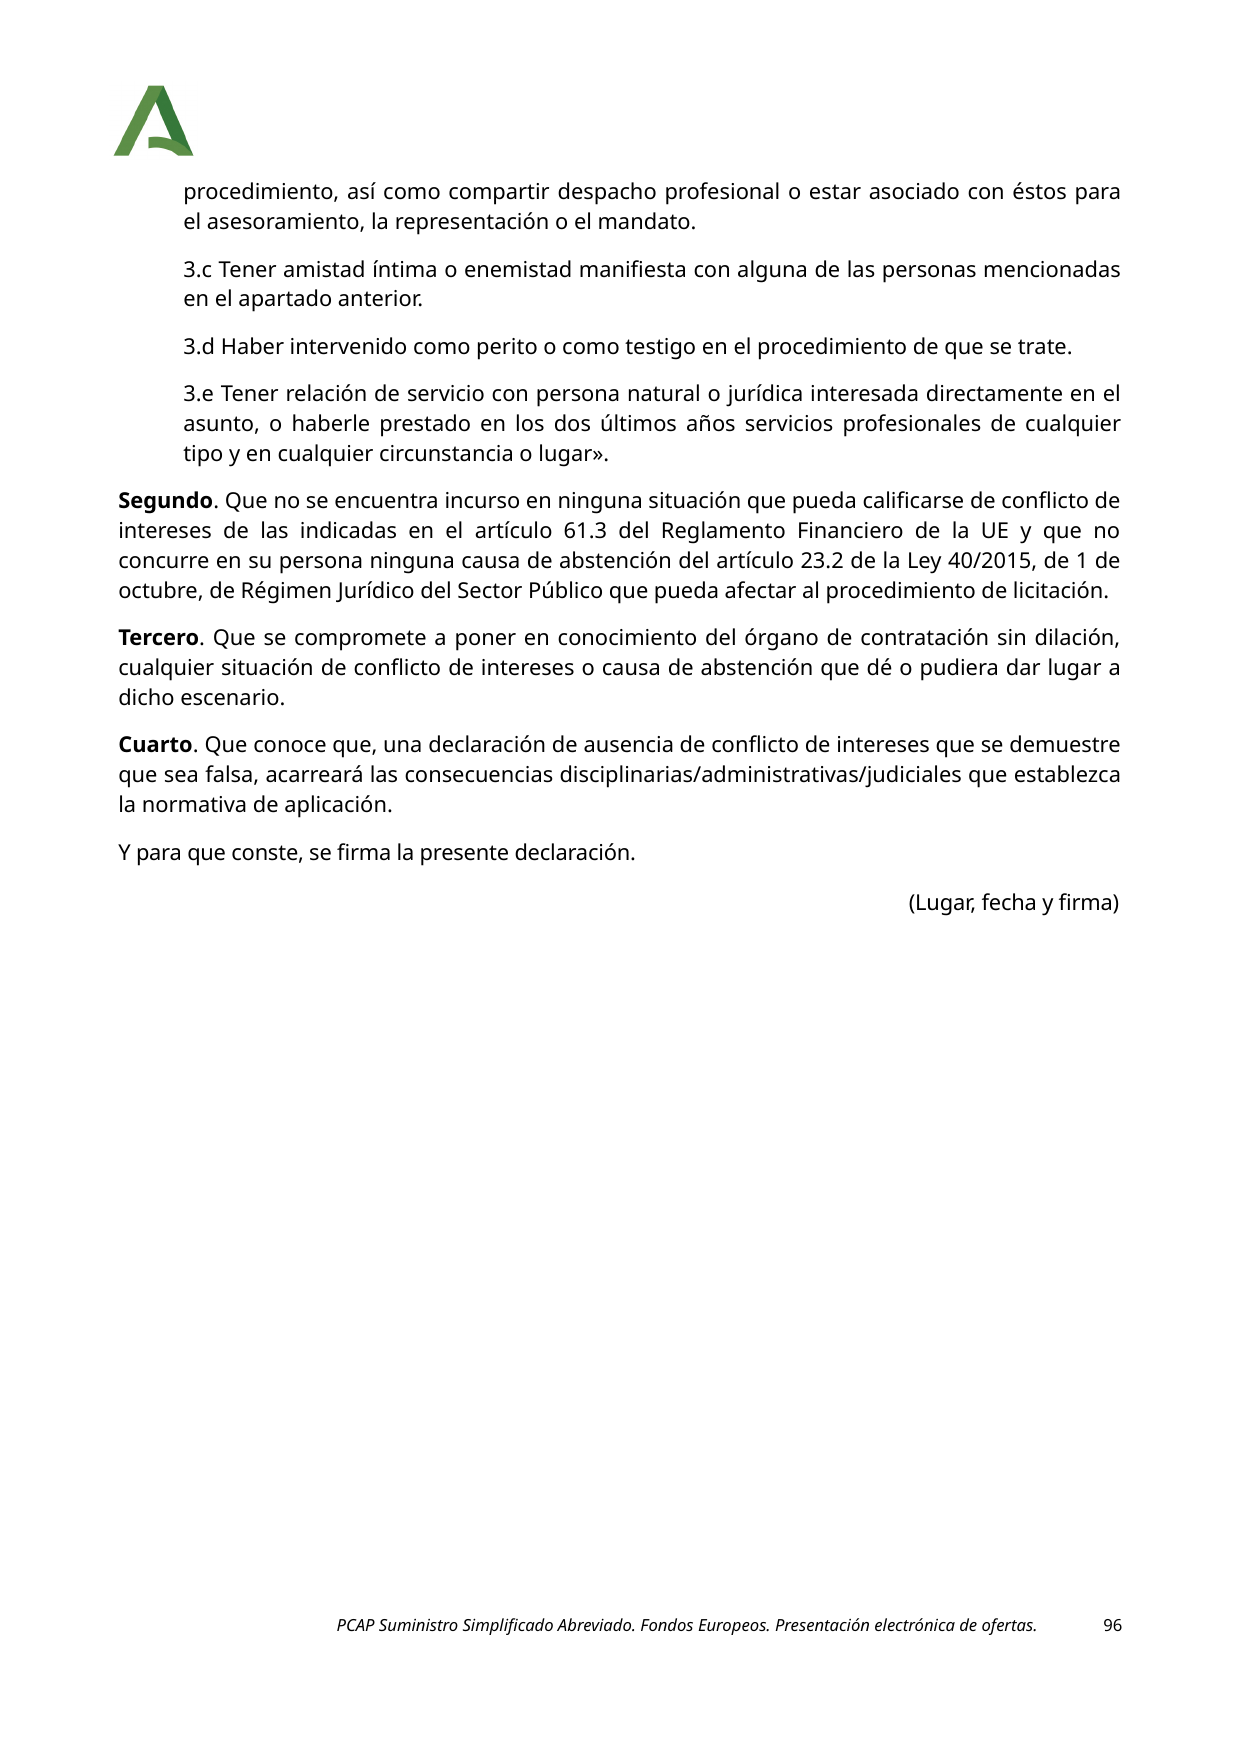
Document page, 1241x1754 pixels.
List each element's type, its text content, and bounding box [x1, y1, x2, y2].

text procedimiento, así como compartir despacho profesional o estar asociado con éstos para el asesoramiento, la representación o el mandato. [183, 176, 1122, 236]
text 3.e Tener relación de servicio con persona natural o jurídica interesada directamente en el asunto, o haberle prestado en los dos últimos años servicios profesionales de cualquier tipo y en cualquier circunstancia o lugar». [183, 378, 1122, 468]
text Tercero. Que se compromete a poner en conocimiento del órgano de contratación sin dilación, cualquier situación de conflicto de intereses o causa de abstención que dé o pudiera dar lugar a dicho escenario. [118, 622, 1122, 712]
text 3.d Haber intervenido como perito o como testigo en el procedimiento de que se trate. [183, 331, 1122, 361]
text 3.c Tener amistad íntima o enemistad manifiesta con alguna de las personas mencionadas en el apartado anterior. [183, 254, 1122, 313]
picture [109, 81, 198, 160]
text Y para que conste, se firma la presente declaración. [118, 837, 1122, 866]
text Segundo. Que no se encuentra incurso en ninguna situación que pueda calificarse de conflicto de intereses de las indicadas en el artículo 61.3 del Reglamento Financiero de la UE y que no concurre en su persona ninguna causa de abstención del artículo 23.2 de la Ley 40/2015, de 1 de octubre, de Régimen Jurídico del Sector Público que pueda afectar al procedimiento de licitación. [118, 486, 1122, 605]
text (Lugar, fecha y firma) [118, 884, 1122, 920]
text Cuarto. Que conoce que, una declaración de ausencia de conflicto de intereses que se demuestre que sea falsa, acarreará las consecuencias disciplinarias/administrativas/judiciales que establezca la normativa de aplicación. [118, 729, 1122, 819]
